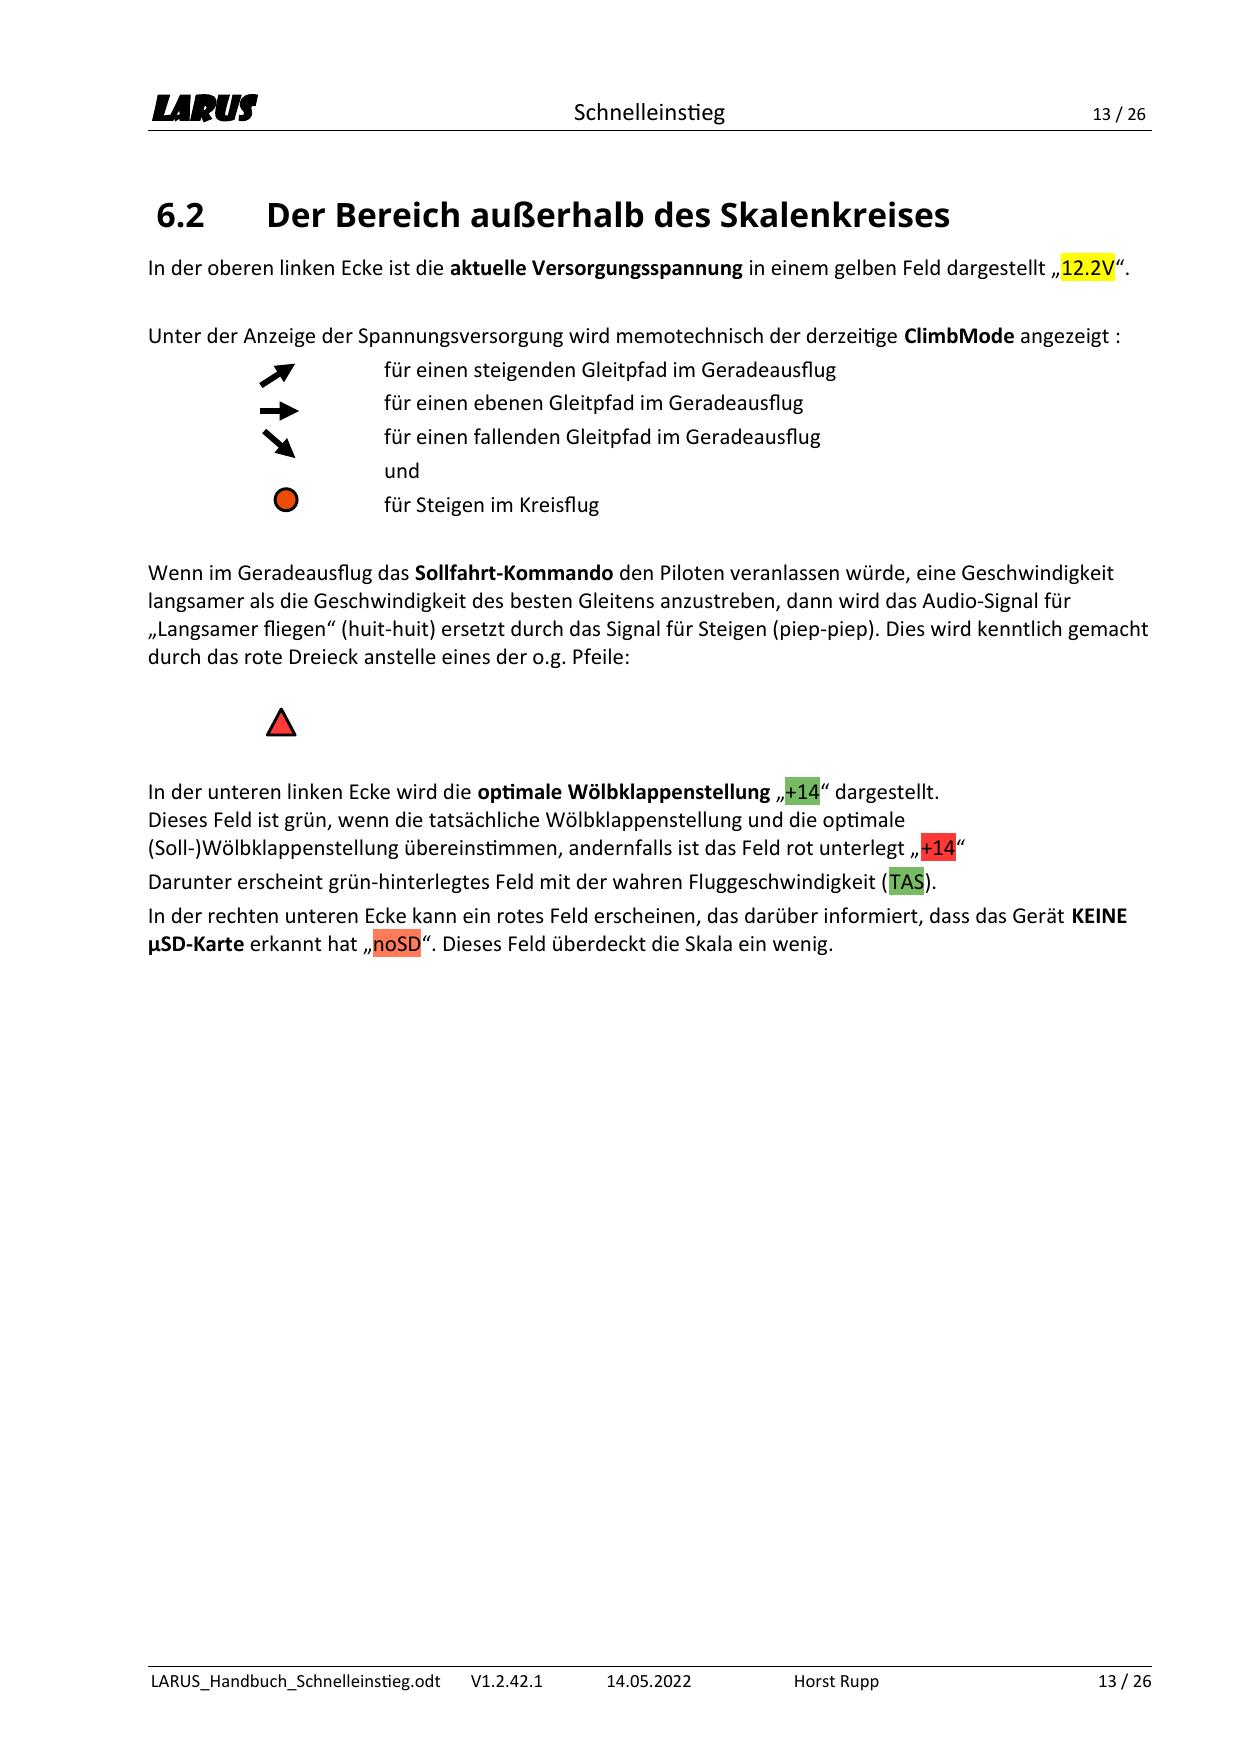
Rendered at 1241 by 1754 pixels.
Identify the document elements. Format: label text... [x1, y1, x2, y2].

text und [148, 456, 1152, 484]
text Unter der Anzeige der Spannungsversorgung wird memotechnisch der derzeitige ClimbMode angezeigt : [148, 321, 1152, 349]
text für einen ebenen Gleitpfad im Geradeausflug [148, 388, 1152, 417]
text für Steigen im Kreisflug [148, 490, 1152, 518]
text In der unteren linken Ecke wird die optimale Wölbklappenstellung „+14“ dargestellt. Dieses Feld ist grün, wenn die tatsächliche Wölbklappenstellung und die optimale (Soll-)Wölbklappenstellung übereinstimmen, andernfalls ist das Feld rot unterlegt „+14“ [148, 777, 1152, 861]
text für einen steigenden Gleitpfad im Geradeausflug [148, 355, 1152, 383]
text In der rechten unteren Ecke kann ein rotes Feld erscheinen, das darüber informiert, dass das Gerät KEINE µSD-Karte erkannt hat „noSD“. Dieses Feld überdeckt die Skala ein wenig. [148, 901, 1152, 957]
text Wenn im Geradeausflug das Sollfahrt-Kommando den Piloten veranlassen würde, eine Geschwindigkeit langsamer als die Geschwindigkeit des besten Gleitens anzustreben, dann wird das Audio-Signal für „Langsamer fliegen“ (huit-huit) ersetzt durch das Signal für Steigen (piep-piep). Dies wird kenntlich gemacht durch das rote Dreieck anstelle eines der o.g. Pfeile: [148, 558, 1152, 670]
text In der oberen linken Ecke ist die aktuelle Versorgungsspannung in einem gelben Feld dargestellt „12.2V“. [148, 253, 1152, 281]
text für einen fallenden Gleitpfad im Geradeausflug [148, 422, 1152, 450]
text Darunter erscheint grün-hinterlegtes Feld mit der wahren Fluggeschwindigkeit (TAS). [148, 867, 1152, 895]
subtitle Der Bereich außerhalb des Skalenkreises [148, 162, 1152, 238]
